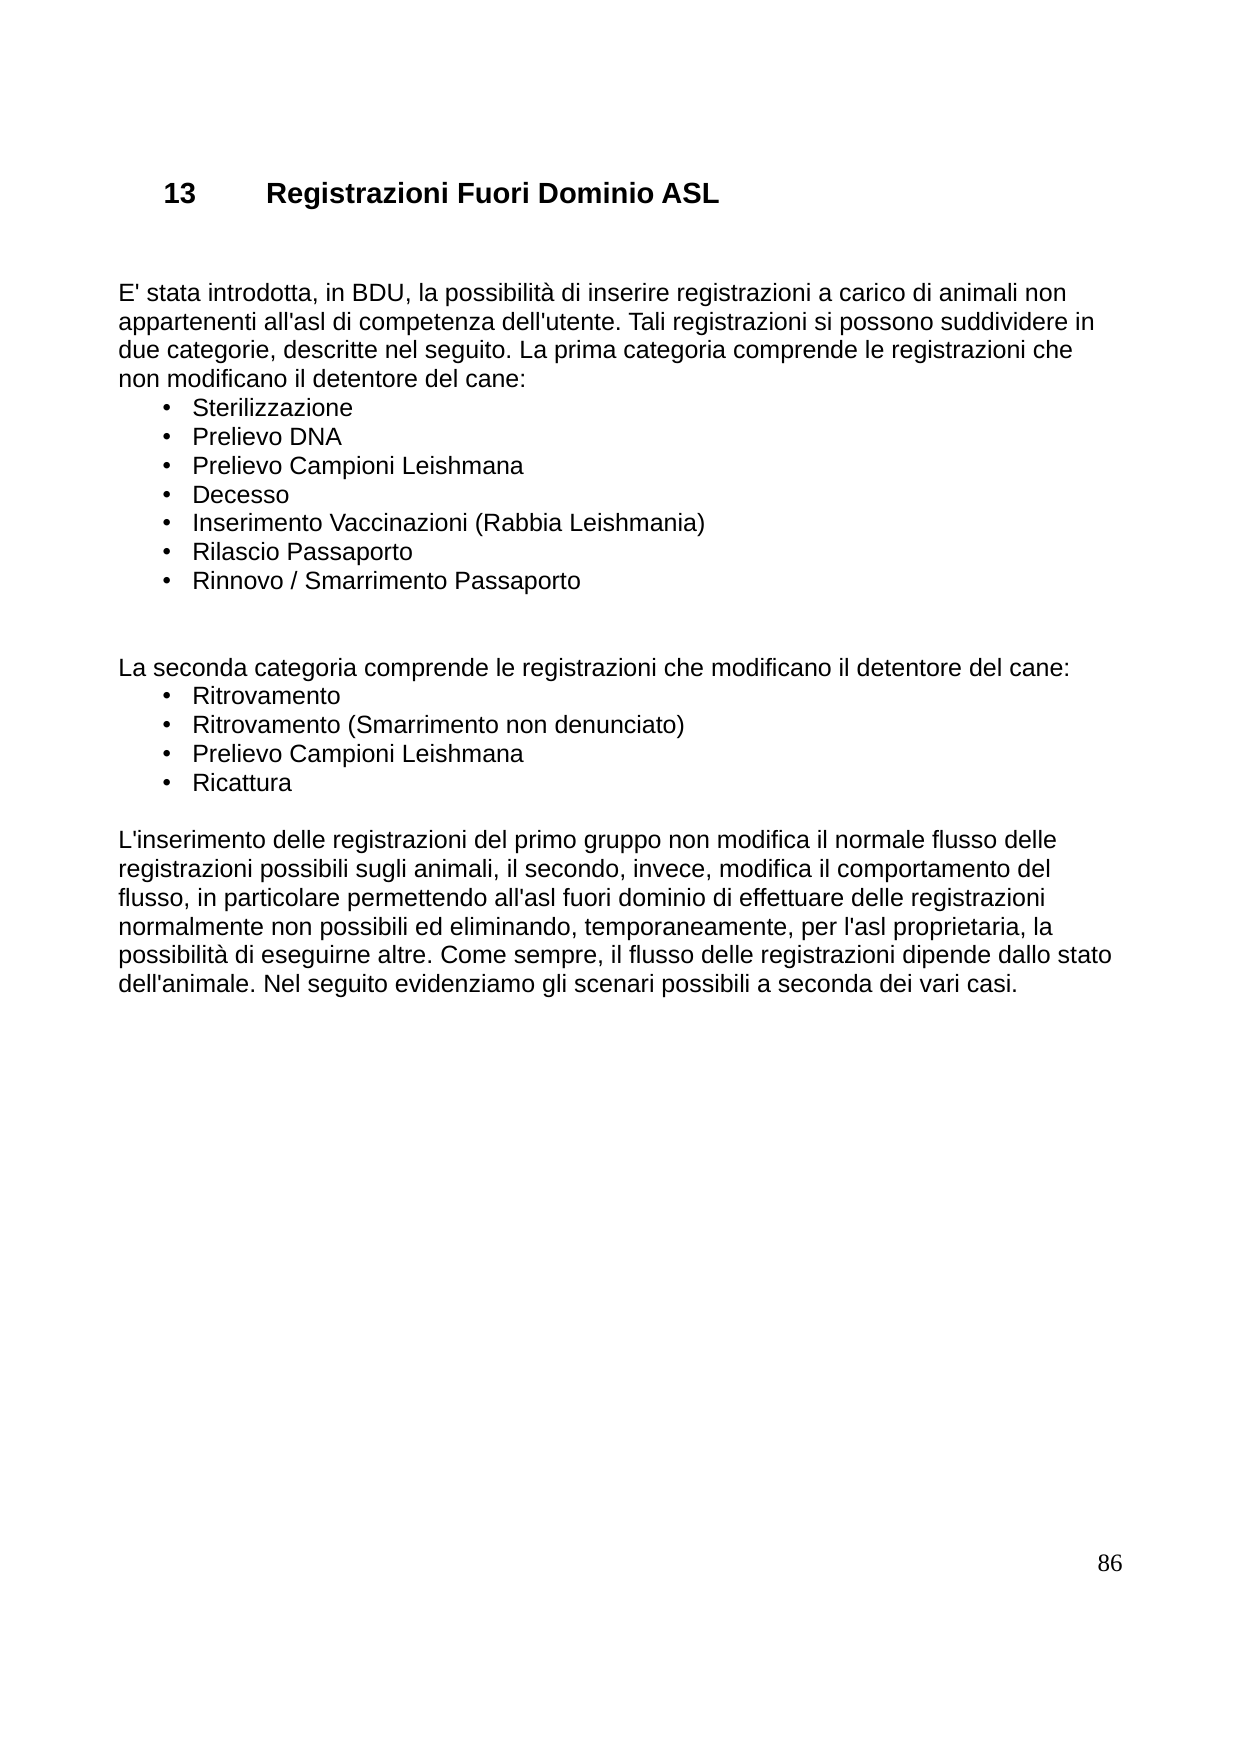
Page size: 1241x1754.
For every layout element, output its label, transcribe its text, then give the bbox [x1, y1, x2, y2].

list Decesso [162, 479, 1122, 508]
list Ricattura [162, 768, 1122, 797]
list Prelievo Campioni Leishmana [162, 739, 1122, 768]
list Ritrovamento (Smarrimento non denunciato) [162, 710, 1122, 739]
list Sterilizzazione [162, 393, 1122, 422]
list Prelievo Campioni Leishmana [162, 451, 1122, 479]
list Rilascio Passaporto [162, 537, 1122, 566]
list Ritrovamento [162, 681, 1122, 710]
list Rinnovo / Smarrimento Passaporto [162, 566, 1122, 595]
subtitle Registrazioni Fuori Dominio ASL [155, 176, 1122, 210]
list Inserimento Vaccinazioni (Rabbia Leishmania) [162, 508, 1122, 537]
text La seconda categoria comprende le registrazioni che modificano il detentore del cane: [118, 595, 1122, 681]
list Prelievo DNA [162, 422, 1122, 451]
text L'inserimento delle registrazioni del primo gruppo non modifica il normale flusso delle registrazioni possibili sugli animali, il secondo, invece, modifica il comportamento del flusso, in particolare permettendo all'asl fuori dominio di effettuare delle registrazioni normalmente non possibili ed eliminando, temporaneamente, per l'asl proprietaria, la possibilità di eseguirne altre. Come sempre, il flusso delle registrazioni dipende dallo stato dell'animale. Nel seguito evidenziamo gli scenari possibili a seconda dei vari casi. [118, 797, 1122, 998]
text E' stata introdotta, in BDU, la possibilità di inserire registrazioni a carico di animali non appartenenti all'asl di competenza dell'utente. Tali registrazioni si possono suddividere in due categorie, descritte nel seguito. La prima categoria comprende le registrazioni che non modificano il detentore del cane: [118, 278, 1122, 393]
